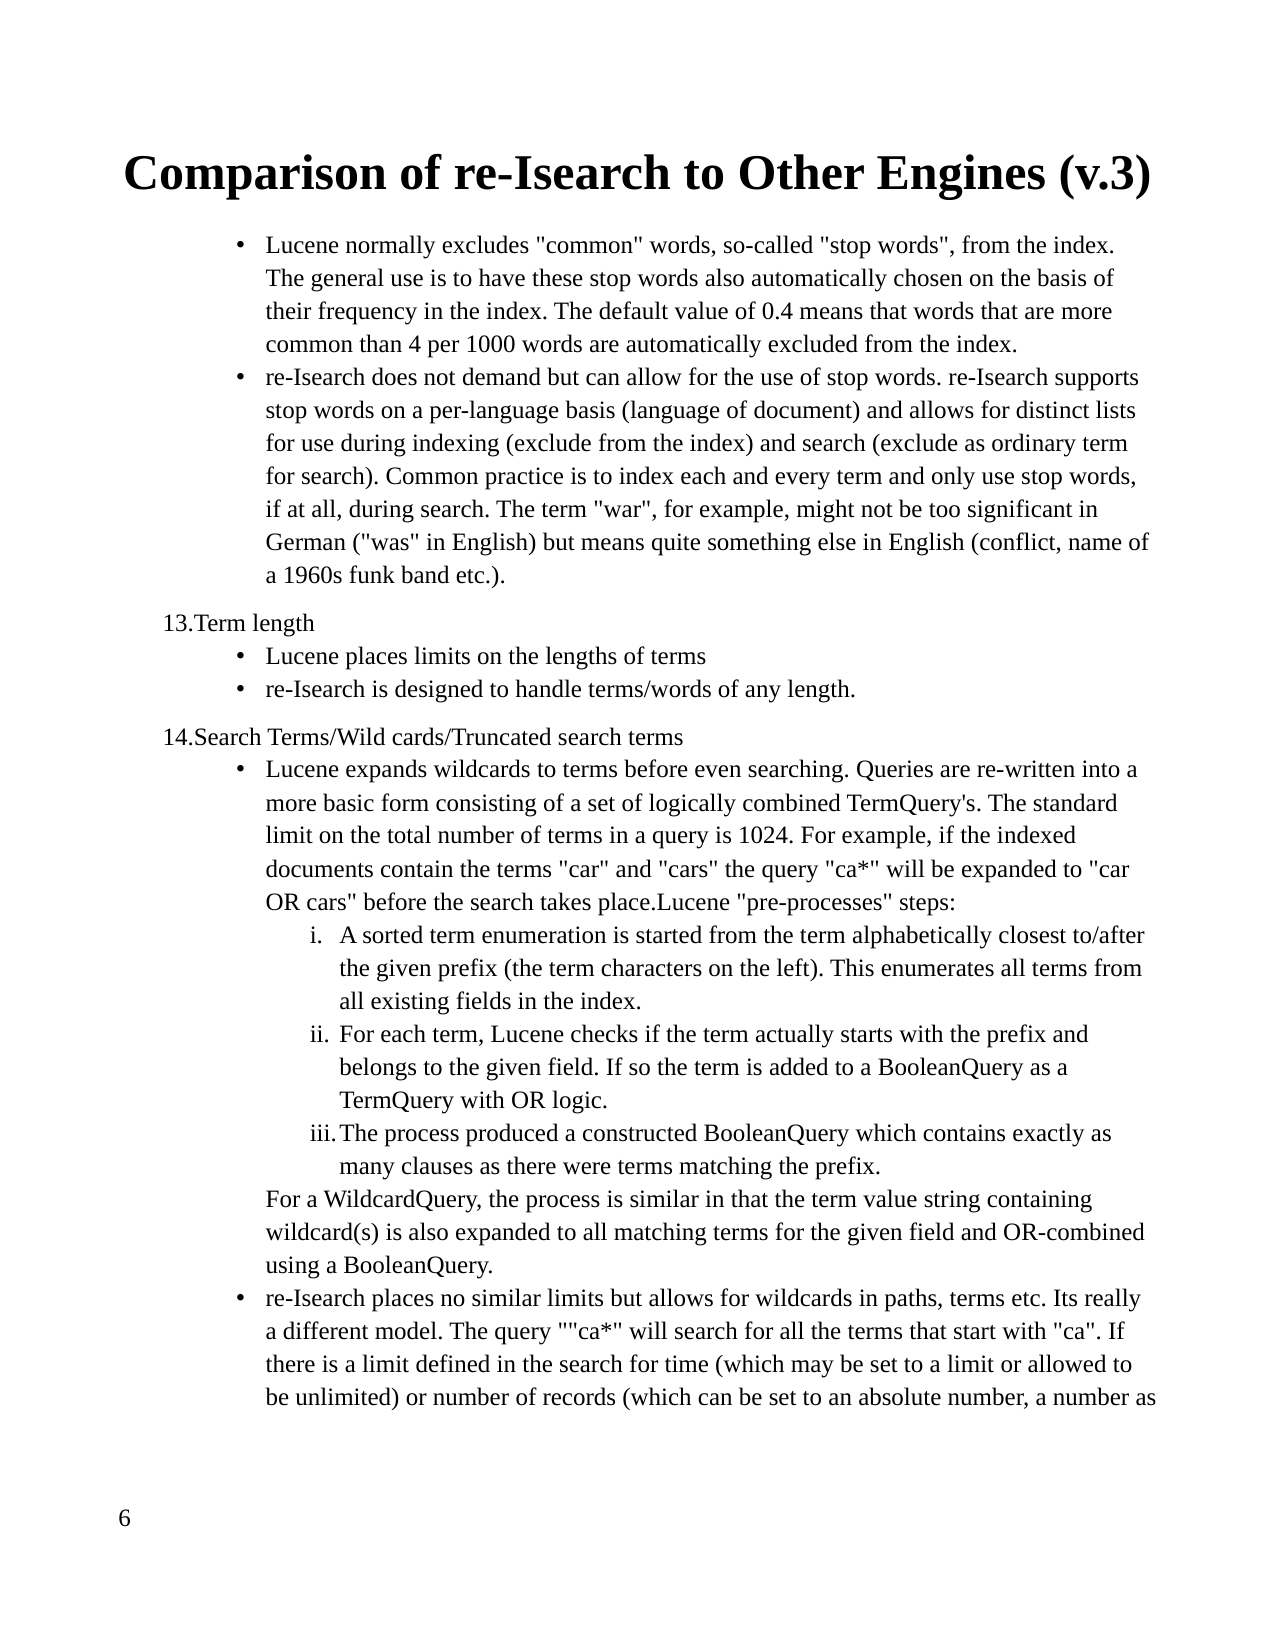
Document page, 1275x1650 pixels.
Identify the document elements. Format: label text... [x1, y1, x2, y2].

list Lucene expands wildcards to terms before even searching. Queries are re-written into a more basic form consisting of a set of logically combined TermQuery's. The standard limit on the total number of terms in a query is 1024. For example, if the indexed documents contain the terms "car" and "cars" the query "ca*" will be expanded to "car OR cars" before the search takes place.Lucene "pre-processes" steps: [236, 754, 1157, 915]
list re-Isearch is designed to handle terms/words of any length. [236, 674, 1157, 703]
list For a WildcardQuery, the process is similar in that the term value string containing wildcard(s) is also expanded to all matching terms for the given field and OR-combined using a BooleanQuery. [236, 1184, 1157, 1279]
list Search Terms/Wild cards/Truncated search terms [162, 722, 1157, 750]
list For each term, Lucene checks if the term actually starts with the prefix and belongs to the given field. If so the term is added to a BooleanQuery as a TermQuery with OR logic. [309, 1019, 1157, 1113]
list Lucene places limits on the lengths of terms [236, 641, 1157, 670]
list re-Isearch does not demand but can allow for the use of stop words. re-Isearch supports stop words on a per-language basis (language of document) and allows for distinct lists for use during indexing (exclude from the index) and search (exclude as ordinary term for search). Common practice is to index each and every term and only use stop words, if at all, during search. The term "war", for example, might not be too significant in German ("was" in English) but means quite something else in English (conflict, name of a 1960s funk band etc.). [236, 362, 1157, 589]
list The process produced a constructed BooleanQuery which contains exactly as many clauses as there were terms matching the prefix. [309, 1118, 1157, 1179]
list Term length [162, 608, 1157, 637]
list A sorted term enumeration is started from the term alphabetically closest to/after the given prefix (the term characters on the left). This enumerates all terms from all existing fields in the index. [309, 920, 1157, 1014]
list Lucene normally excludes "common" words, so-called "stop words", from the index. The general use is to have these stop words also automatically chosen on the basis of their frequency in the index. The default value of 0.4 means that words that are more common than 4 per 1000 words are automatically excluded from the index. [236, 230, 1157, 358]
list re-Isearch places no similar limits but allows for wildcards in paths, terms etc. Its really a different model. The query ""ca*" will search for all the terms that start with "ca". If there is a limit defined in the search for time (which may be set to a limit or allowed to be unlimited) or number of records (which can be set to an absolute number, a number as [236, 1283, 1157, 1411]
